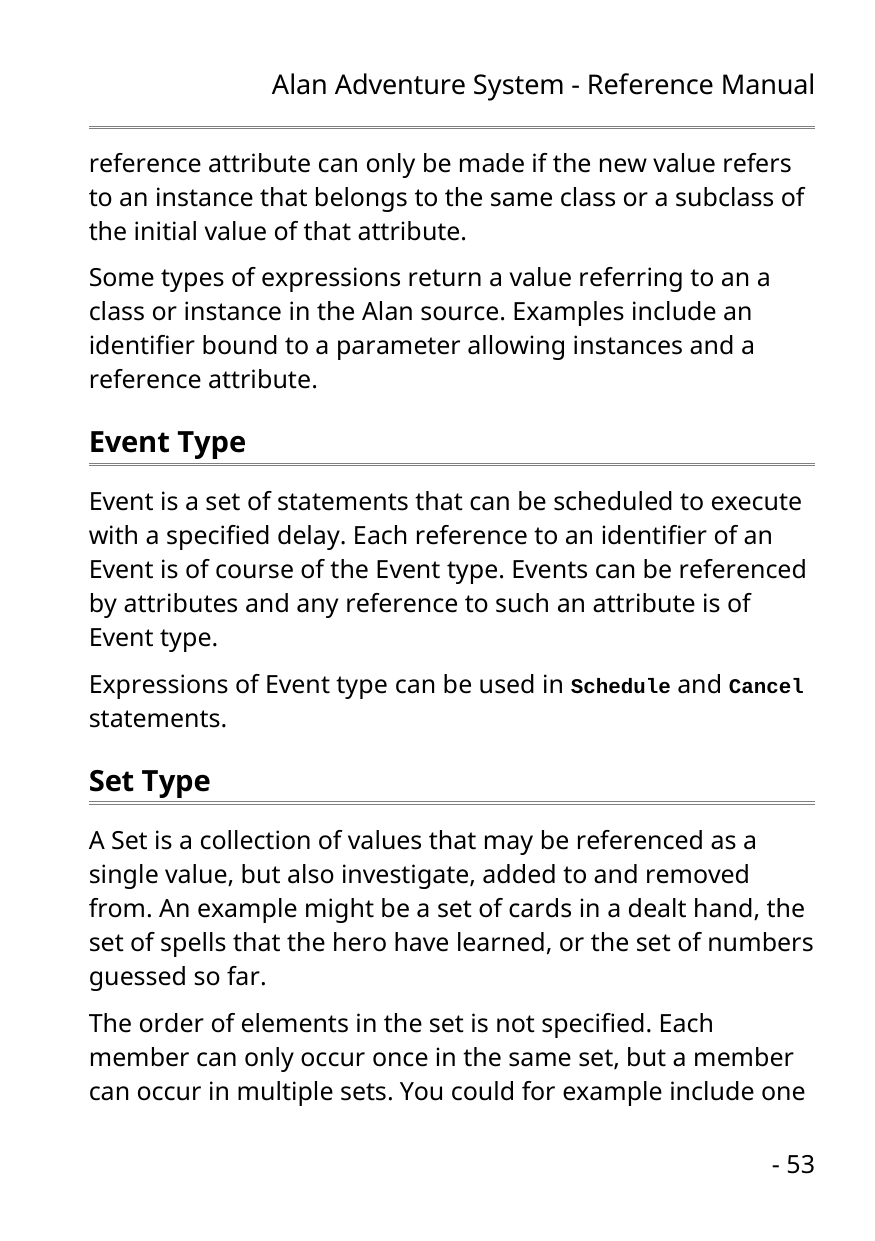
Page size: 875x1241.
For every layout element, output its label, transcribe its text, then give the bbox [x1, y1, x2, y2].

subtitle Set Type [88, 760, 815, 804]
text A Set is a collection of values that may be referenced as a single value, but also investigate, added to and removed from. An example might be a set of cards in a dealt hand, the set of spells that the hero have learned, or the set of numbers guessed so far. [88, 823, 815, 993]
text reference attribute can only be made if the new value refers to an instance that belongs to the same class or a subclass of the initial value of that attribute. [88, 146, 815, 247]
text Expressions of Event type can be used in Schedule and Cancel statements. [88, 667, 815, 735]
text Event is a set of statements that can be scheduled to execute with a specified delay. Each reference to an identifier of an Event is of course of the Event type. Events can be referenced by attributes and any reference to such an attribute is of Event type. [88, 484, 815, 654]
subtitle Event Type [88, 421, 815, 465]
text The order of elements in the set is not specified. Each member can only occur once in the same set, but a member can occur in multiple sets. You could for example include one [88, 1006, 815, 1107]
text Some types of ex­pressions return a value referring to an a class or instance in the Alan source. Examples include an identifier bound to a parameter allowing instances and a reference attribute. [88, 260, 815, 396]
